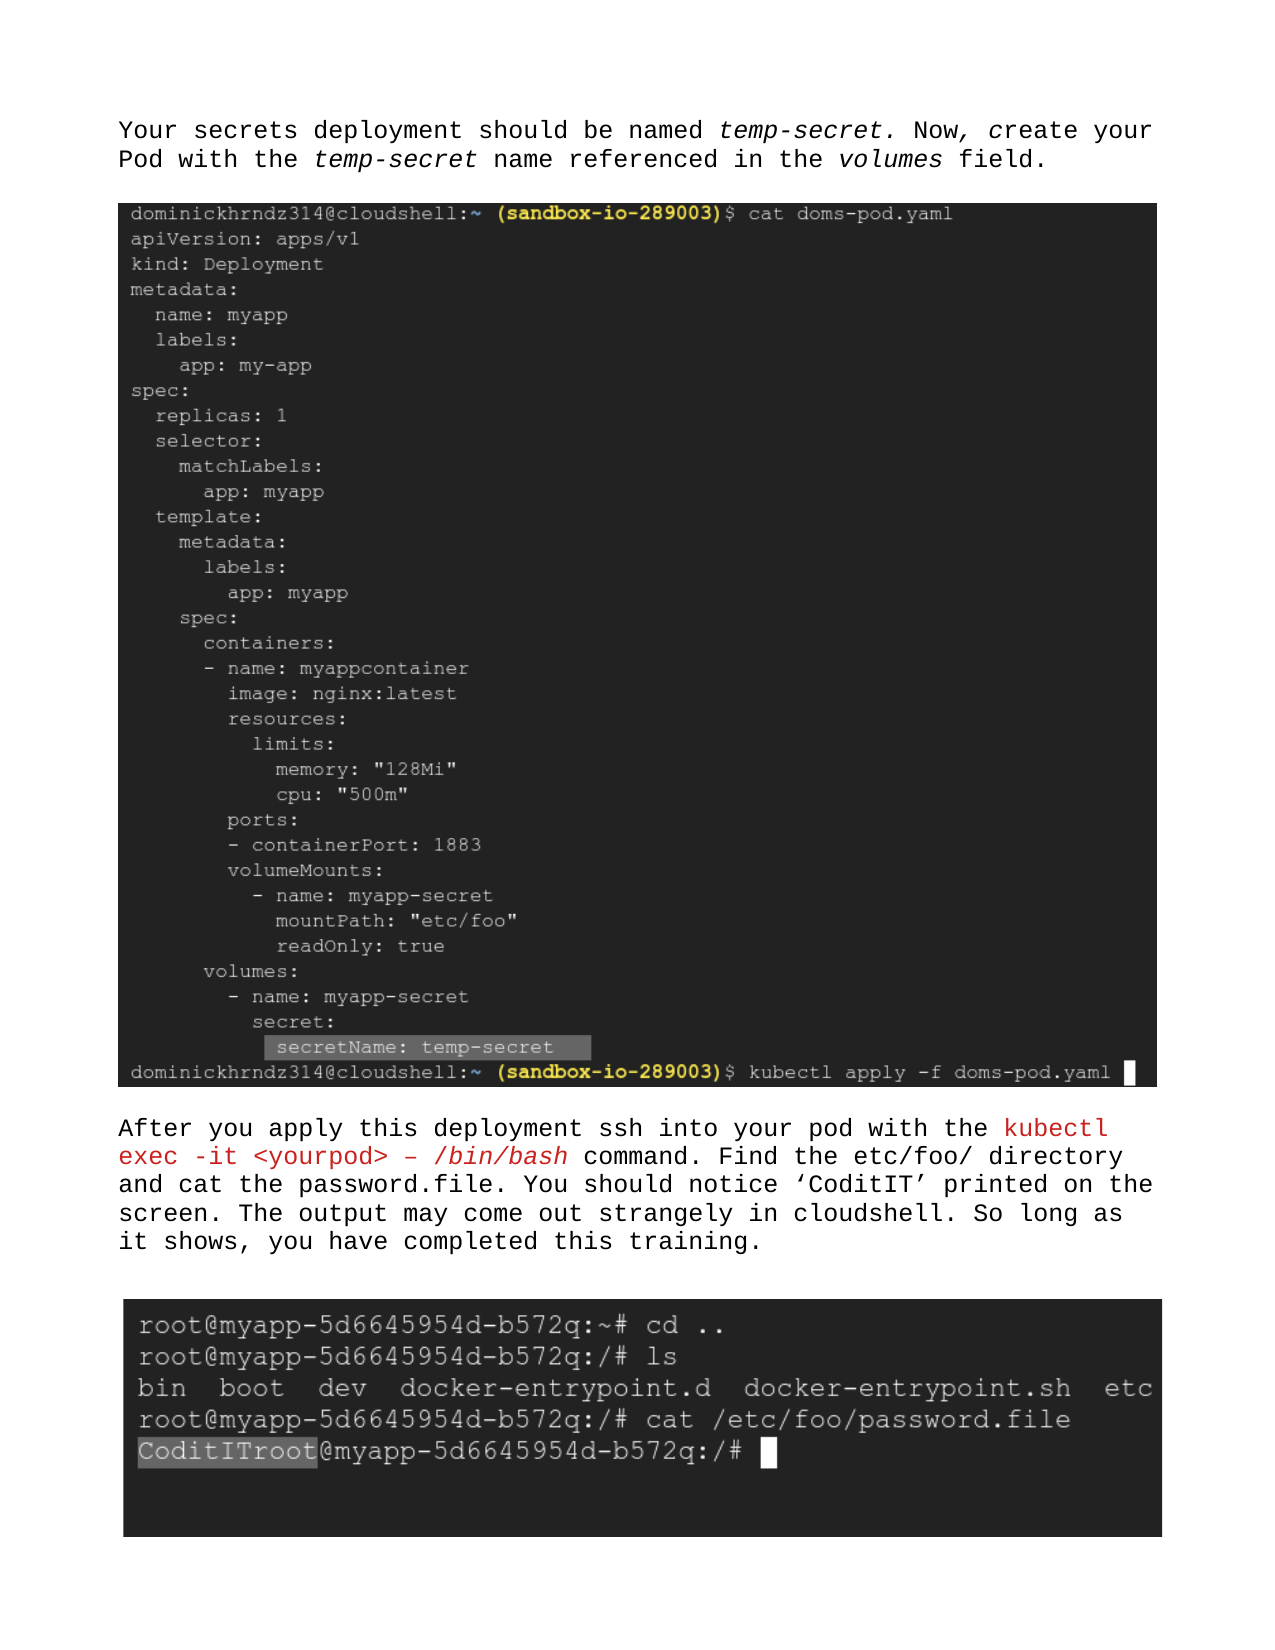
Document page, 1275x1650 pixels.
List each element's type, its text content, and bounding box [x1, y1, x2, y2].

text Your secrets deployment should be named temp-secret. Now, create your Pod with the temp-secret name referenced in the volumes field. [118, 118, 1157, 175]
picture [123, 1299, 1163, 1537]
text After you apply this deployment ssh into your pod with the kubectl exec -it <yourpod> – /bin/bash command. Find the etc/foo/ directory and cat the password.file. You should notice ‘CoditIT’ printed on the screen. The output may come out strangely in cloudshell. So long as it shows, you have completed this training. [118, 1087, 1157, 1257]
picture [118, 203, 1157, 1087]
